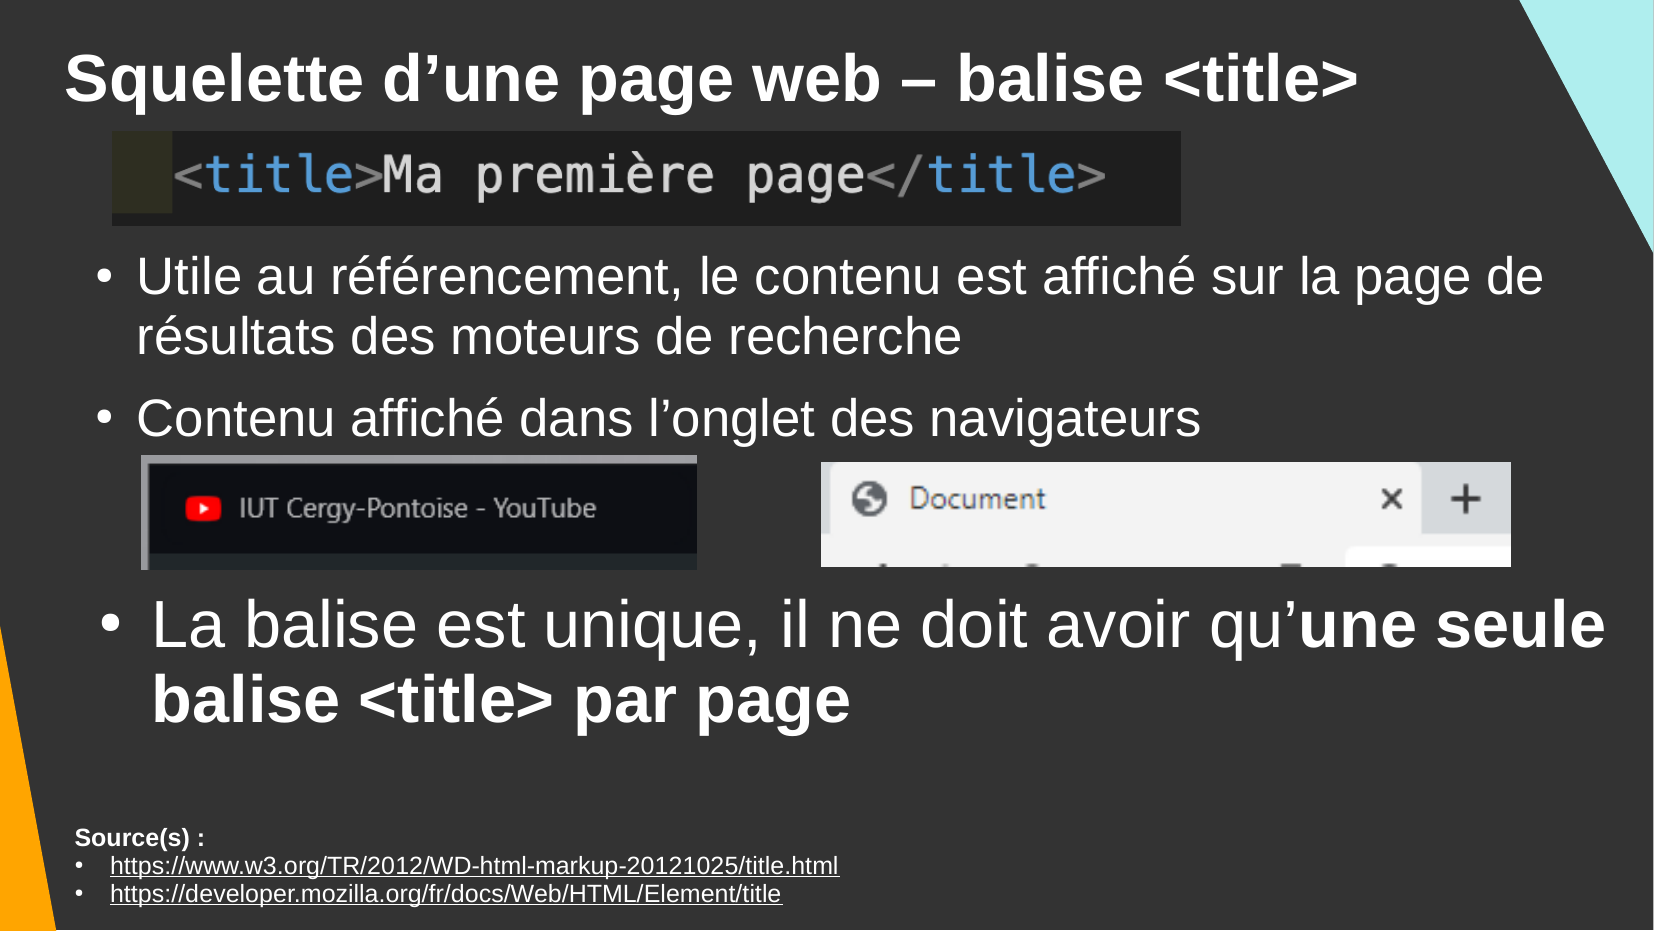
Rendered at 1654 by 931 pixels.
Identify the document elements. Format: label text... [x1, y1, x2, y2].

picture [821, 462, 1511, 567]
title Squelette d’une page web – balise <title> [64, 40, 1553, 125]
picture [141, 455, 697, 570]
text_box [0, 625, 57, 931]
picture [112, 131, 1181, 226]
list La balise est unique, il ne doit avoir qu’une seule balise <title> par page [80, 587, 1635, 756]
text_box Source(s) : https://www.w3.org/TR/2012/WD-html-markup-20121025/title.html https://developer.mozilla.org/fr/docs/Web/HTML/Element/title [59, 816, 1548, 916]
text_box [1519, 0, 1654, 255]
list Utile au référencement, le contenu est affiché sur la page de résultats des moteurs de recherche Contenu affiché dans l’onglet des navigateurs [80, 247, 1635, 450]
